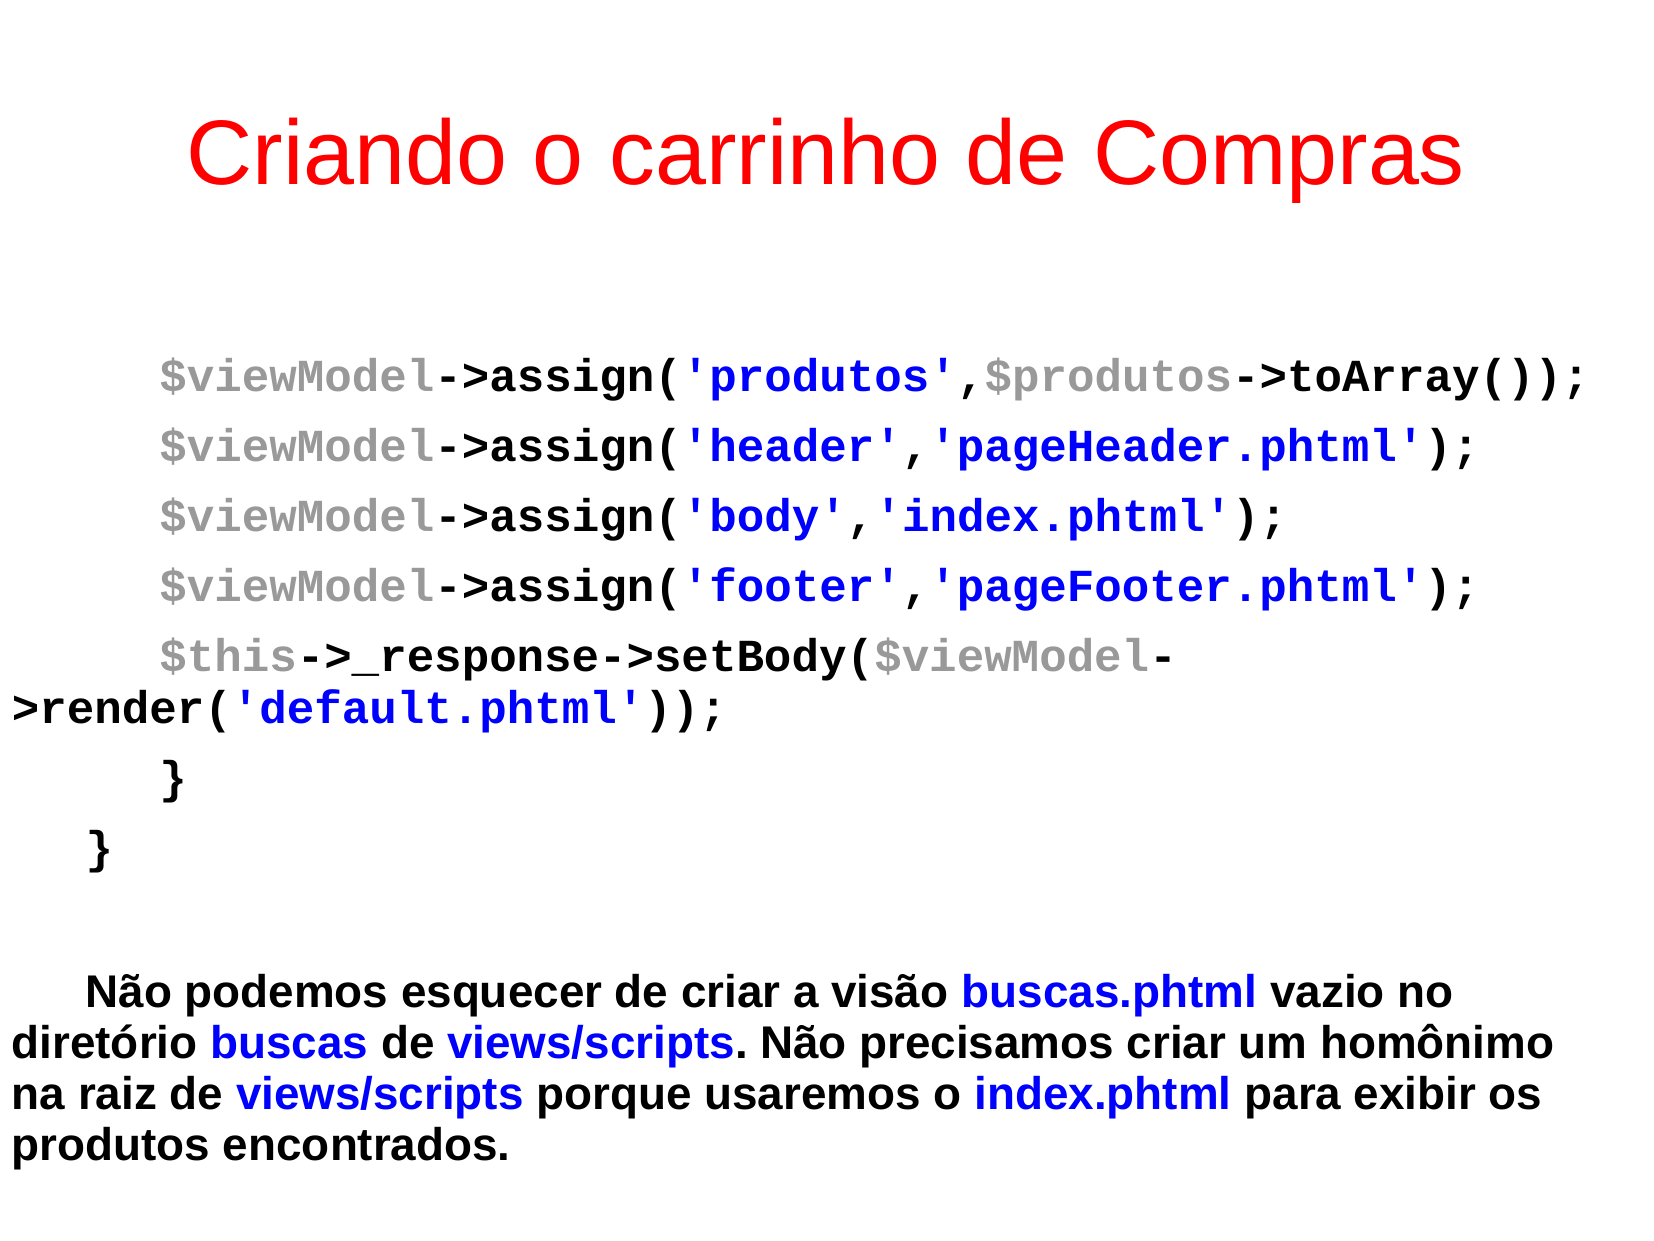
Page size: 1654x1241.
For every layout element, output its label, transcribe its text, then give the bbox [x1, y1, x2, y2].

title Criando o carrinho de Compras [82, 49, 1571, 257]
list $viewModel->assign('produtos',$produtos->toArray()); $viewModel->assign('header','pageHeader.phtml'); $viewModel->assign('body','index.phtml'); $viewModel->assign('footer','pageFooter.phtml'); $this->_response->setBody($viewModel->render('default.phtml')); } } Não podemos esquecer de criar a visão buscas.phtml vazio no diretório buscas de views/scripts. Não precisamos criar um homônimo na raiz de views/scripts porque usaremos o index.phtml para exibir os produtos encontrados. [11, 283, 1607, 1229]
